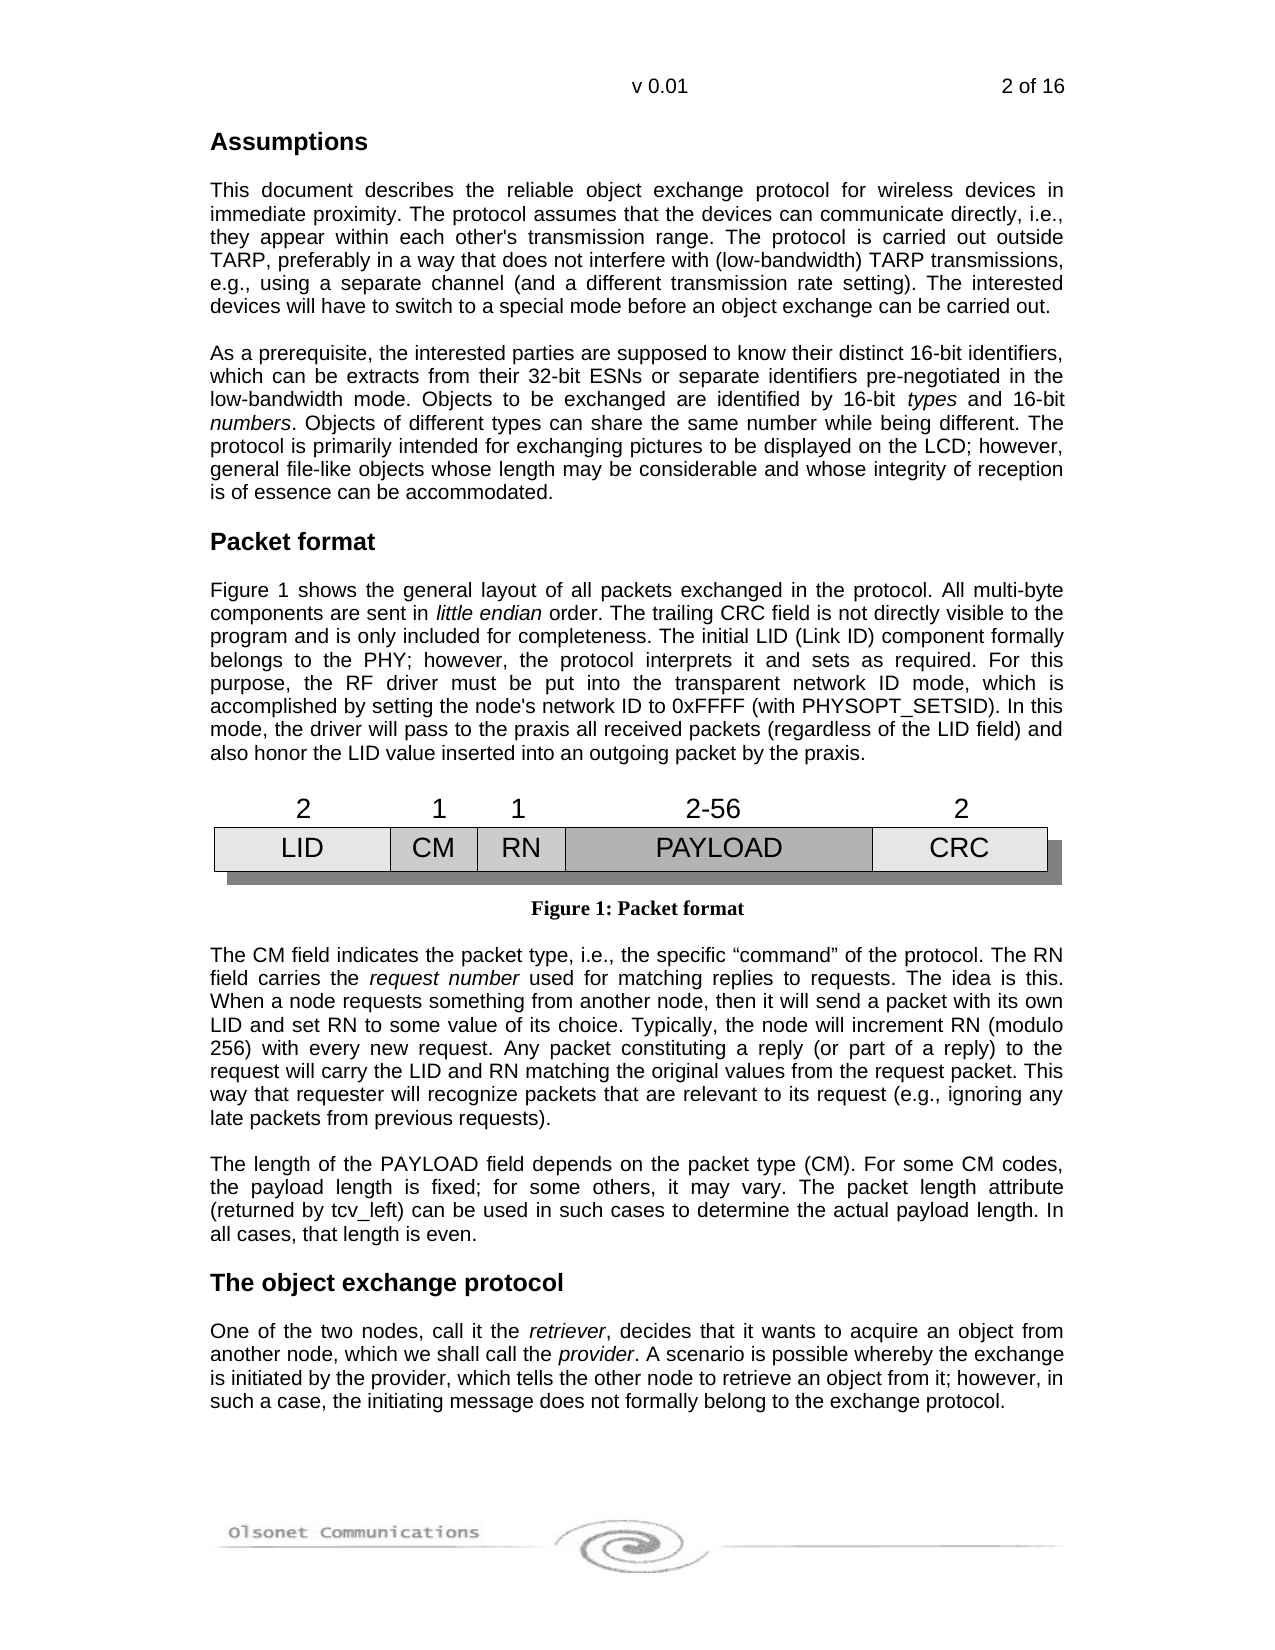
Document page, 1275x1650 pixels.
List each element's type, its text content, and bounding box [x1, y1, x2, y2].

text Figure 1: Packet format [210, 800, 1065, 920]
text One of the two nodes, call it the retriever, decides that it wants to acquire an object from another node, which we shall call the provider. A scenario is possible whereby the exchange is initiated by the provider, which tells the other node to retrieve an object from it; however, in such a case, the initiating message does not formally belong to the exchange protocol. [210, 1320, 1065, 1413]
text The length of the PAYLOAD field depends on the packet type (CM). For some CM codes, the payload length is fixed; for some others, it may vary. The packet length attribute (returned by tcv_left) can be used in such cases to determine the actual payload length. In all cases, that length is even. [210, 1152, 1065, 1245]
text The CM field indicates the packet type, i.e., the specific “command” of the protocol. The RN field carries the request number used for matching replies to requests. The idea is this. When a node requests something from another node, then it will send a packet with its own LID and set RN to some value of its choice. Typically, the node will increment RN (modulo 256) with every new request. Any packet constituting a reply (or part of a reply) to the request will carry the LID and RN matching the original values from the request packet. This way that requester will recognize packets that are relevant to its request (e.g., ignoring any late packets from previous requests). [210, 943, 1065, 1129]
subtitle Assumptions [210, 128, 1065, 156]
text As a prerequisite, the interested parties are supposed to know their distinct 16-bit identifiers, which can be extracts from their 32-bit ESNs or separate identifiers pre-negotiated in the low-bandwidth mode. Objects to be exchanged are identified by 16-bit types and 16-bit numbers. Objects of different types can share the same number while being different. The protocol is primarily intended for exchanging pictures to be displayed on the LCD; however, general file-like objects whose length may be considerable and whose integrity of reception is of essence can be accommodated. [210, 341, 1065, 504]
text This document describes the reliable object exchange protocol for wireless devices in immediate proximity. The protocol assumes that the devices can communicate directly, i.e., they appear within each other's transmission range. The protocol is carried out outside TARP, preferably in a way that does not interfere with (low-bandwidth) TARP transmissions, e.g., using a separate channel (and a different transmission rate setting). The interested devices will have to switch to a special mode before an object exchange can be carried out. [210, 179, 1065, 318]
subtitle Packet format [210, 527, 1065, 555]
text Figure 1 shows the general layout of all packets exchanged in the protocol. All multi-byte components are sent in little endian order. The trailing CRC field is not directly visible to the program and is only included for completeness. The initial LID (Link ID) component formally belongs to the PHY; however, the protocol interprets it and sets as required. For this purpose, the RF driver must be put into the transparent network ID mode, which is accomplished by setting the node's network ID to 0xFFFF (with PHYSOPT_SETSID). In this mode, the driver will pass to the praxis all received packets (regardless of the LID field) and also honor the LID value inserted into an outgoing packet by the praxis. [210, 578, 1065, 764]
subtitle The object exchange protocol [210, 1269, 1065, 1297]
picture [210, 1504, 1065, 1596]
